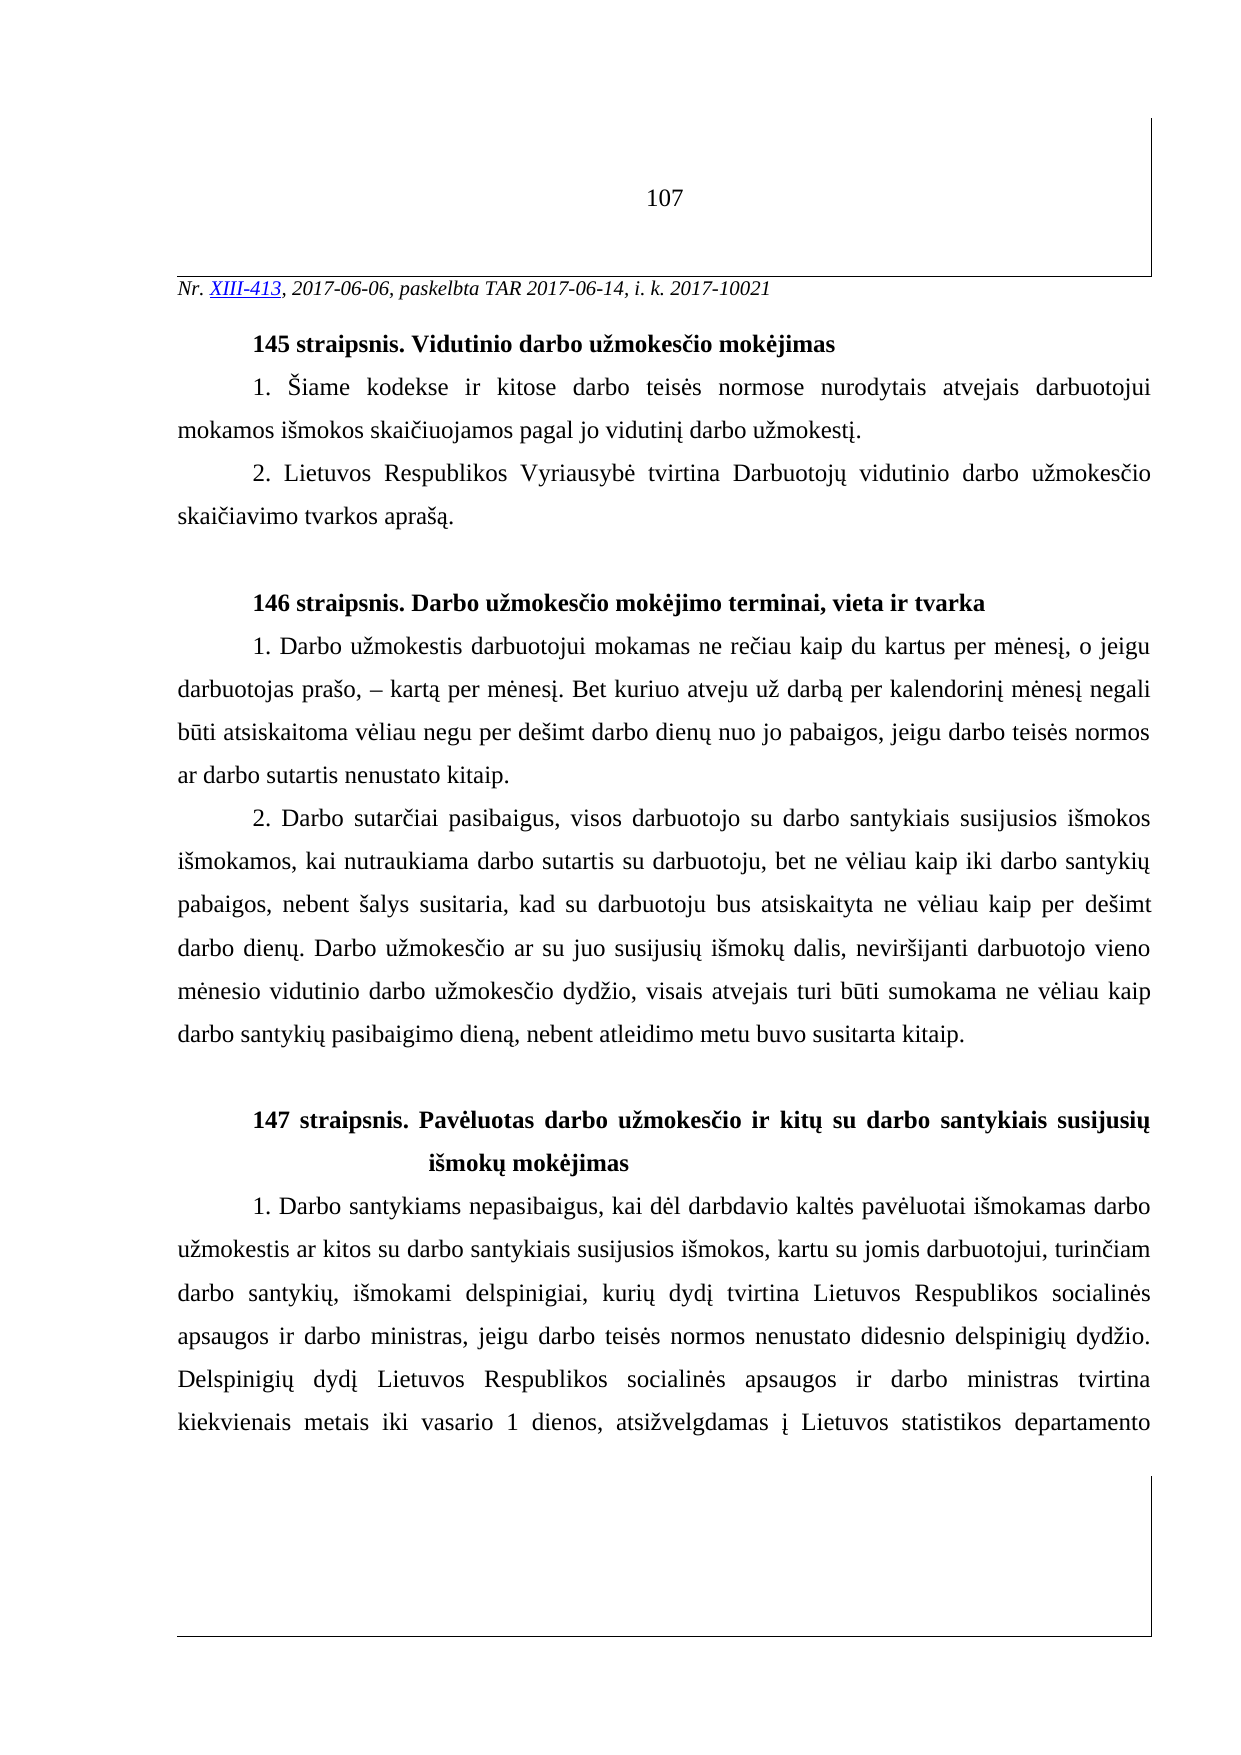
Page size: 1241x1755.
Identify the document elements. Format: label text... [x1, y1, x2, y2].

subtitle 145 straipsnis. Vidutinio darbo užmokesčio mokėjimas [177, 329, 1152, 358]
text 1. Darbo užmokestis darbuotojui mokamas ne rečiau kaip du kartus per mėnesį, o jeigu darbuotojas prašo, – kartą per mėnesį. Bet kuriuo atveju už darbą per kalendorinį mėnesį negali būti atsiskaitoma vėliau negu per dešimt darbo dienų nuo jo pabaigos, jeigu darbo teisės normos ar darbo sutartis nenustato kitaip. [177, 631, 1152, 789]
text 2. Lietuvos Respublikos Vyriausybė tvirtina Darbuotojų vidutinio darbo užmokesčio skaičiavimo tvarkos aprašą. [177, 458, 1152, 530]
subtitle 146 straipsnis. Darbo užmokesčio mokėjimo terminai, vieta ir tvarka [177, 588, 1152, 616]
text 2. Darbo sutarčiai pasibaigus, visos darbuotojo su darbo santykiais susijusios išmokos išmokamos, kai nutraukiama darbo sutartis su darbuotoju, bet ne vėliau kaip iki darbo santykių pabaigos, nebent šalys susitaria, kad su darbuotoju bus atsiskaityta ne vėliau kaip per dešimt darbo dienų. Darbo užmokesčio ar su juo susijusių išmokų dalis, neviršijanti darbuotojo vieno mėnesio vidutinio darbo užmokesčio dydžio, visais atvejais turi būti sumokama ne vėliau kaip darbo santykių pasibaigimo dieną, nebent atleidimo metu buvo susitarta kitaip. [177, 803, 1152, 1048]
text 1. Šiame kodekse ir kitose darbo teisės normose nurodytais atvejais darbuotojui mokamos išmokos skaičiuojamos pagal jo vidutinį darbo užmokestį. [177, 372, 1152, 444]
subtitle 147 straipsnis. Pavėluotas darbo užmokesčio ir kitų su darbo santykiais susijusių išmokų mokėjimas [252, 1105, 1152, 1177]
text Nr. XIII-413, 2017-06-06, paskelbta TAR 2017-06-14, i. k. 2017-10021 [177, 276, 1152, 300]
text 1. Darbo santykiams nepasibaigus, kai dėl darbdavio kaltės pavėluotai išmokamas darbo užmokestis ar kitos su darbo santykiais susijusios išmokos, kartu su jomis darbuotojui, turinčiam darbo santykių, išmokami delspinigiai, kurių dydį tvirtina Lietuvos Respublikos socialinės apsaugos ir darbo ministras, jeigu darbo teisės normos nenustato didesnio delspinigių dydžio. Delspinigių dydį Lietuvos Respublikos socialinės apsaugos ir darbo ministras tvirtina kiekvienais metais iki vasario 1 dienos, atsižvelgdamas į Lietuvos statistikos departamento [177, 1191, 1152, 1436]
